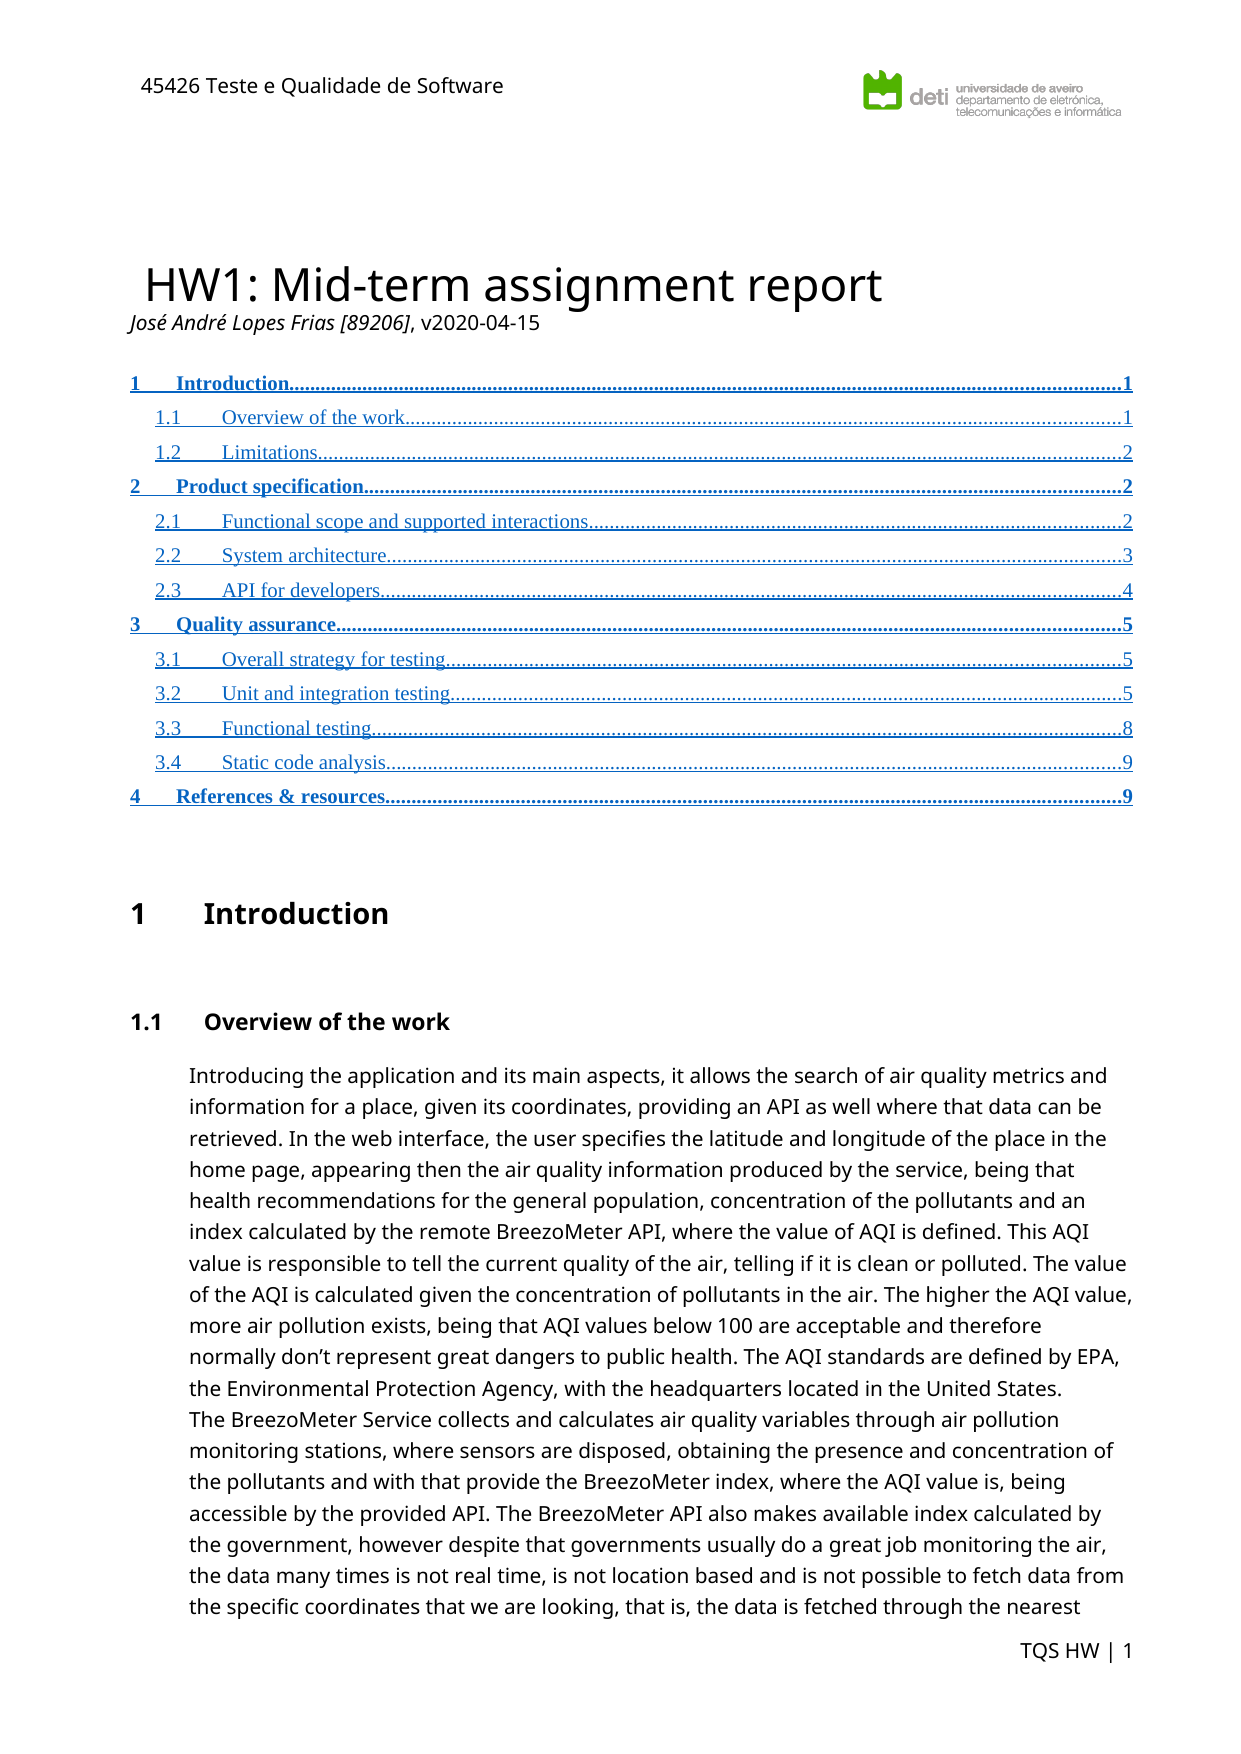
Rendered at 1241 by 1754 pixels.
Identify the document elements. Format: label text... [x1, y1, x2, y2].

subtitle Overview of the work [130, 1006, 1075, 1036]
text 2.3 API for developers 4 [155, 577, 1134, 602]
text Introducing the application and its main aspects, it allows the search of air quality metrics and information for a place, given its coordinates, providing an API as well where that data can be retrieved. In the web interface, the user specifies the latitude and longitude of the place in the home page, appearing then the air quality information produced by the service, being that health recommendations for the general population, concentration of the pollutants and an index calculated by the remote BreezoMeter API, where the value of AQI is defined. This AQI value is responsible to tell the current quality of the air, telling if it is clean or polluted. The value of the AQI is calculated given the concentration of pollutants in the air. The higher the AQI value, more air pollution exists, being that AQI values below 100 are acceptable and therefore normally don’t represent great dangers to public health. The AQI standards are defined by EPA, the Environmental Protection Agency, with the headquarters located in the United States. [189, 1061, 1134, 1402]
text 1 Introduction 1 [130, 371, 1134, 395]
text 3.2 Unit and integration testing 5 [155, 681, 1134, 705]
text 1.1 Overview of the work 1 [155, 405, 1134, 429]
text 3.3 Functional testing 8 [155, 715, 1134, 739]
text 3.1 Overall strategy for testing 5 [155, 646, 1134, 671]
text 3.4 Static code analysis 9 [155, 750, 1134, 774]
text 1.2 Limitations 2 [155, 439, 1134, 464]
text José André Lopes Frias [89206], v2020-04-15 [130, 308, 1134, 337]
subtitle Introduction [130, 898, 1075, 931]
text 2.1 Functional scope and supported interactions 2 [155, 508, 1134, 533]
text 2.2 System architecture 3 [155, 543, 1134, 567]
text 3 Quality assurance 5 [130, 612, 1134, 636]
text HW1: Mid-term assignment report [144, 275, 1134, 308]
text 4 References & resources 9 [130, 784, 1134, 808]
text The BreezoMeter Service collects and calculates air quality variables through air pollution monitoring stations, where sensors are disposed, obtaining the presence and concentration of the pollutants and with that provide the BreezoMeter index, where the AQI value is, being accessible by the provided API. The BreezoMeter API also makes available index calculated by the government, however despite that governments usually do a great job monitoring the air, the data many times is not real time, is not location based and is not possible to fetch data from the specific coordinates that we are looking, that is, the data is fetched through the nearest [189, 1405, 1134, 1621]
text 2 Product specification 2 [130, 474, 1134, 498]
